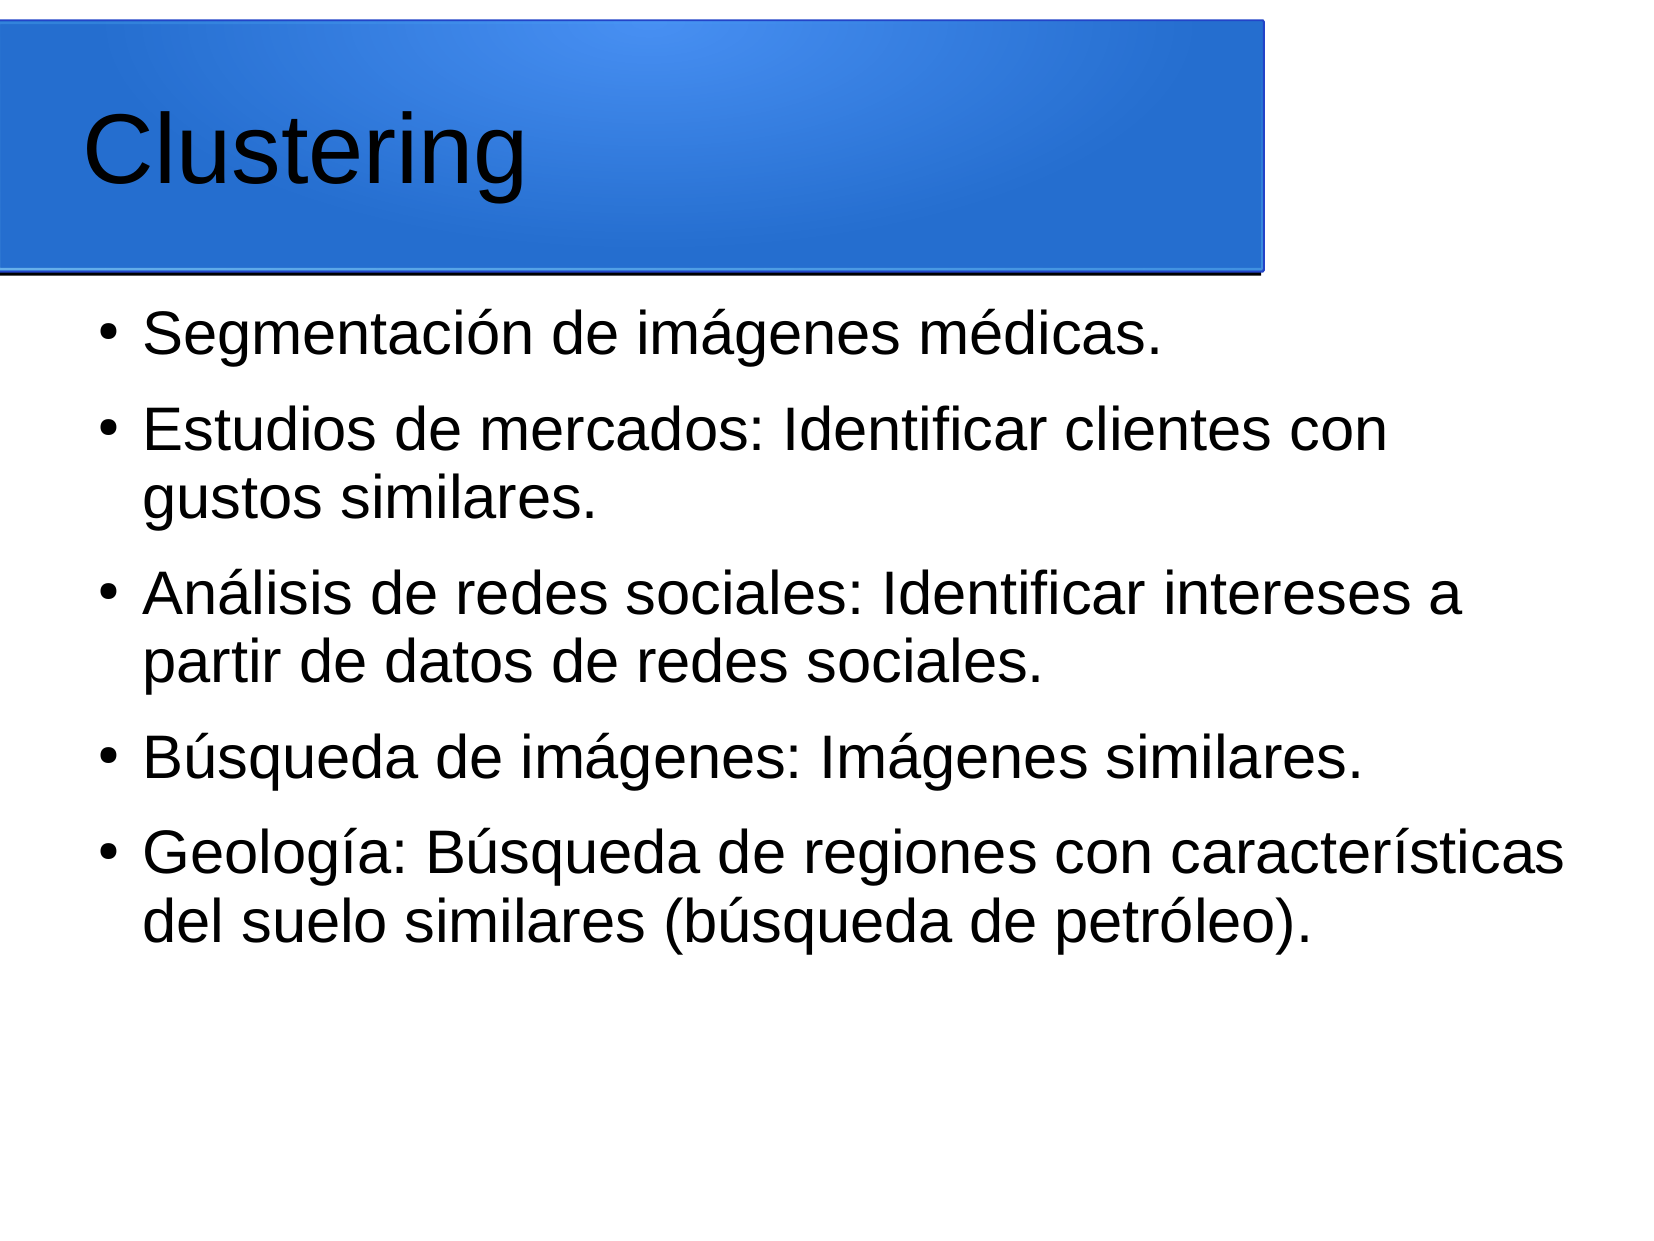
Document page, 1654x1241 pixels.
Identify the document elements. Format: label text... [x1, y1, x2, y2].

list Segmentación de imágenes médicas. Estudios de mercados: Identificar clientes con gustos similares. Análisis de redes sociales: Identificar intereses a partir de datos de redes sociales. Búsqueda de imágenes: Imágenes similares. Geología: Búsqueda de regiones con características del suelo similares (búsqueda de petróleo). [82, 299, 1571, 1019]
title Clustering [82, 47, 1235, 252]
